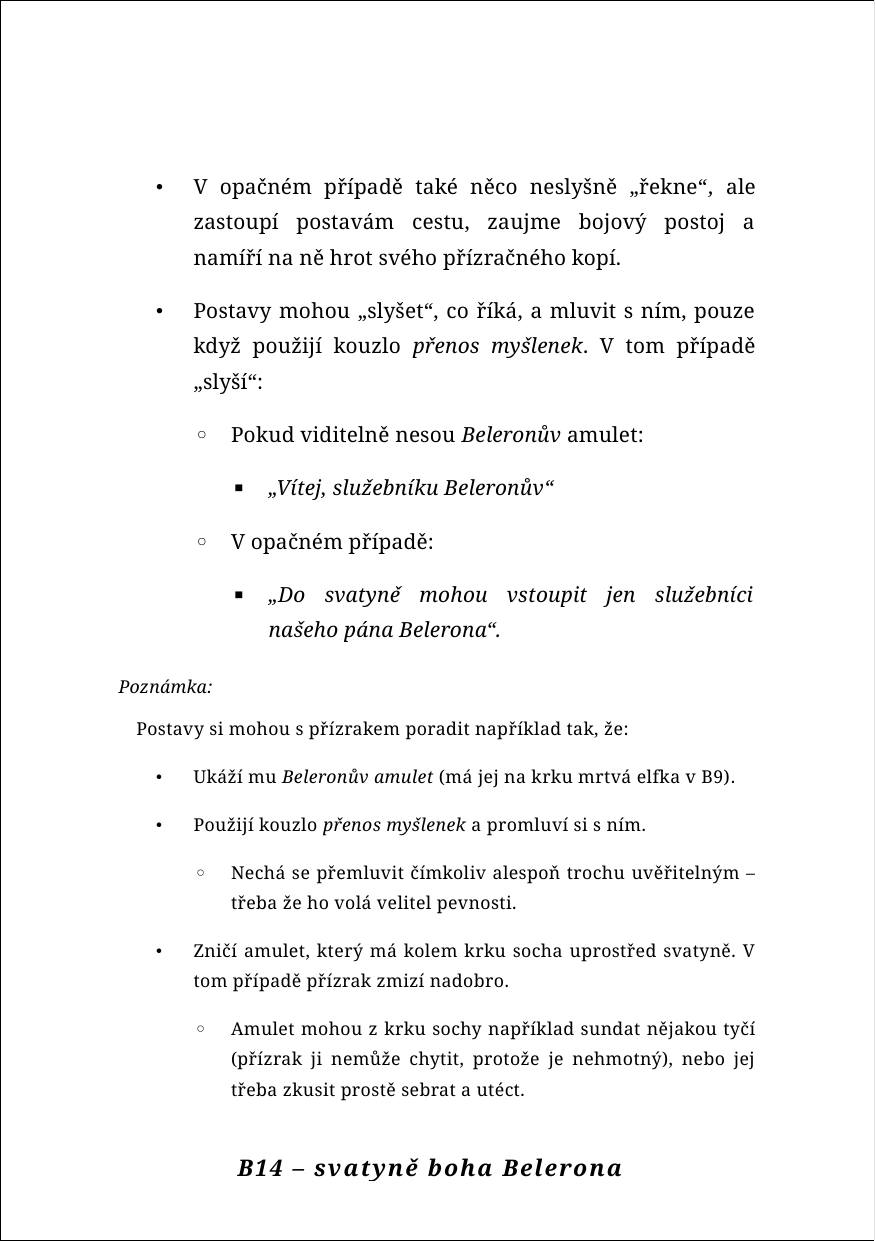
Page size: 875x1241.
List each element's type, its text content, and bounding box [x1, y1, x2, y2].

list Amulet mohou z krku sochy například sundat nějakou tyčí (přízrak ji nemůže chytit, protože je nehmotný), nebo jej třeba zkusit prostě sebrat a utéct. [193, 1017, 756, 1101]
text Postavy si mohou s přízrakem poradit například tak, že: [136, 717, 756, 741]
list „Do svatyně mohou vstoupit jen služebníci našeho pána Belerona“. [231, 580, 756, 644]
list Zničí amulet, který má kolem krku socha uprostřed svatyně. V tom případě přízrak zmizí nadobro. [156, 938, 756, 993]
text Poznámka: [118, 675, 756, 699]
list V opačném případě také něco neslyšně „řekne“, ale zastoupí postavám cestu, zaujme bojový postoj a namíří na ně hrot svého přízračného kopí. [156, 172, 756, 271]
list V opačném případě: [193, 527, 756, 555]
list „Vítej, služebníku Beleronův“ [231, 473, 756, 502]
list Použijí kouzlo přenos myšlenek a promluví si s ním. [156, 812, 756, 837]
list Postavy mohou „slyšet“, co říká, a mluvit s ním, pouze když použijí kouzlo přenos myšlenek. V tom případě „slyší“: [156, 296, 756, 396]
list Pokud viditelně nesou Beleronův amulet: [193, 420, 756, 449]
list Nechá se přemluvit čímkoliv alespoň trochu uvěřitelným – třeba že ho volá velitel pevnosti. [193, 860, 756, 915]
list Ukáží mu Beleronův amulet (má jej na krku mrtvá elfka v B9). [156, 764, 756, 789]
